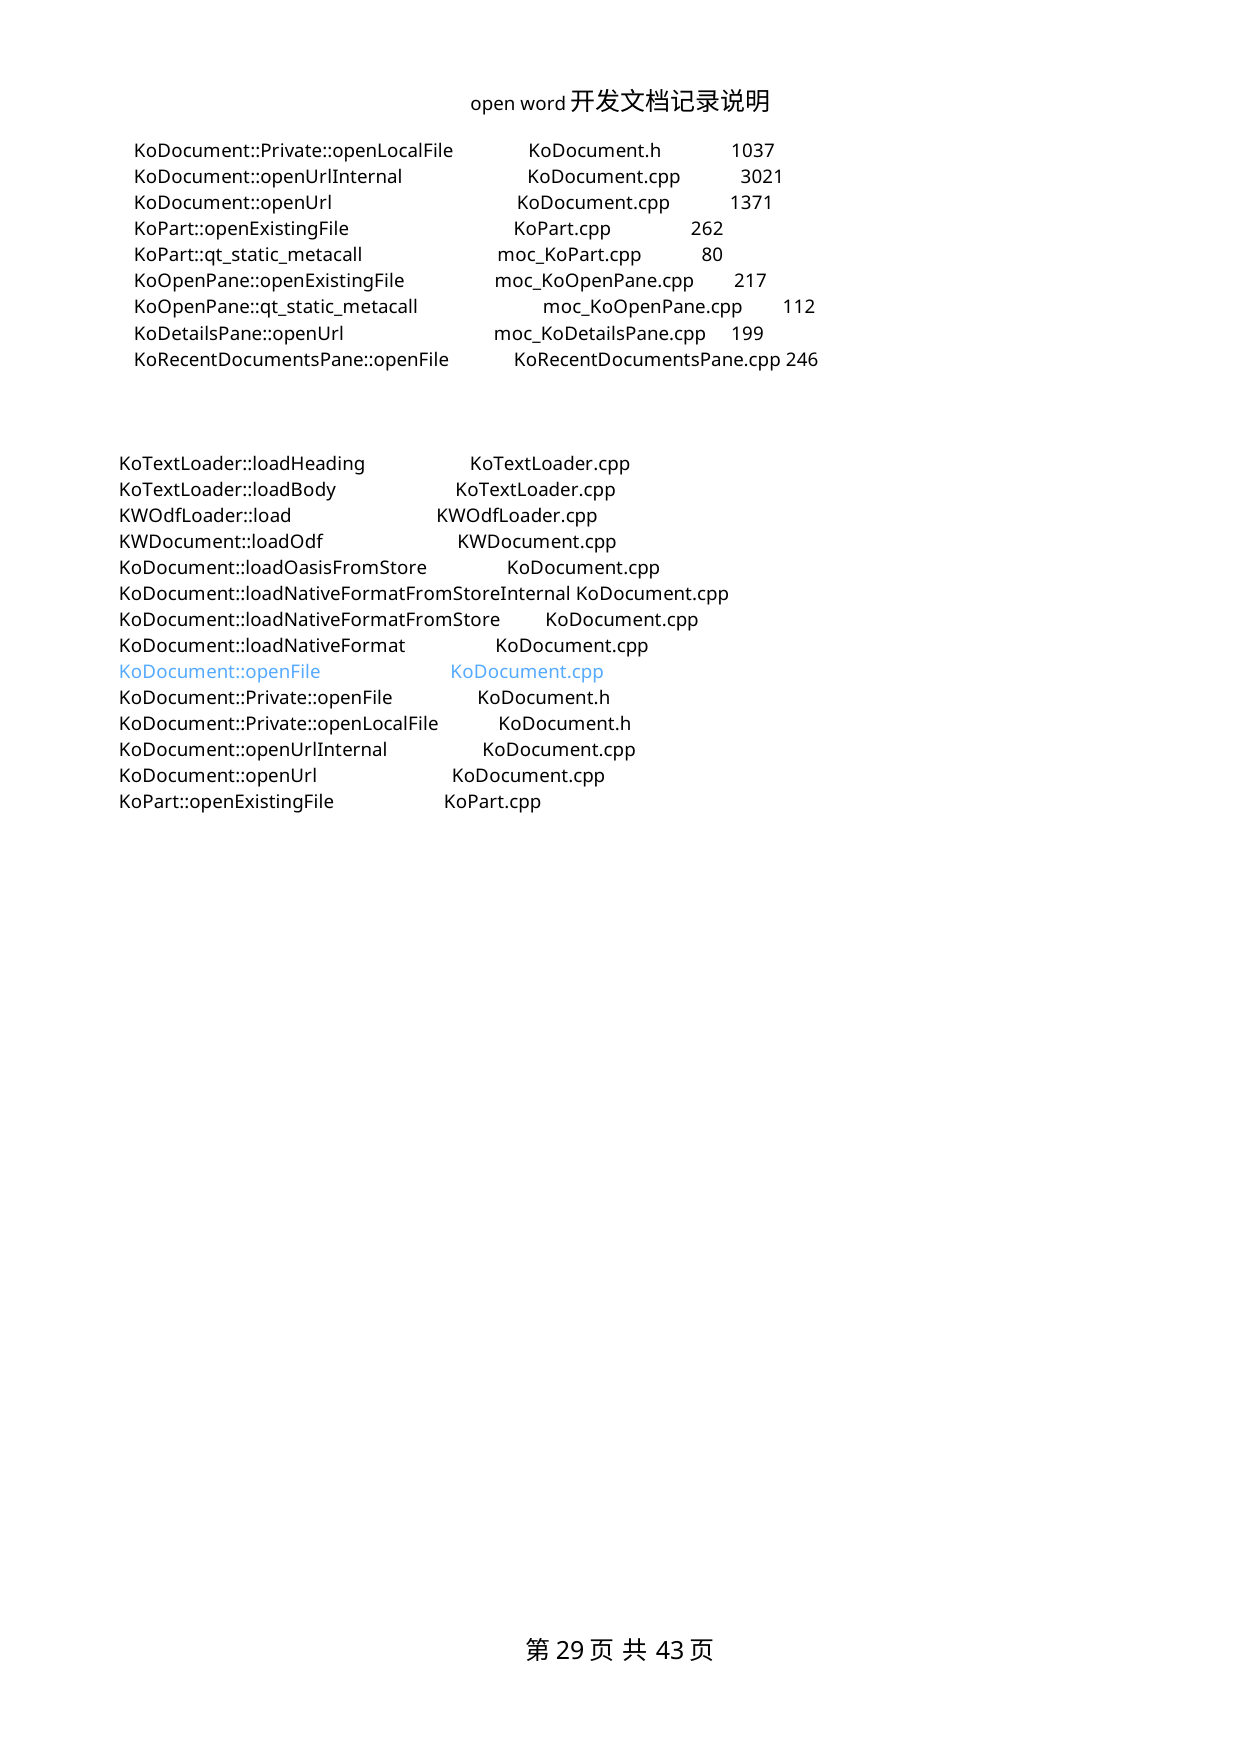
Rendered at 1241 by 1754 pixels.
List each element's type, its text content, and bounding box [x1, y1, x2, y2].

text KoDocument::openFile KoDocument.cpp [119, 658, 1121, 684]
text KoDocument::Private::openLocalFile KoDocument.h 1037 [119, 137, 1121, 163]
text KoTextLoader::loadBody KoTextLoader.cpp [119, 476, 1121, 502]
text KoDocument::loadNativeFormat KoDocument.cpp [119, 632, 1121, 658]
text KoDocument::openUrlInternal KoDocument.cpp 3021 [119, 163, 1121, 189]
text KoDocument::Private::openLocalFile KoDocument.h [119, 710, 1121, 736]
text KoPart::openExistingFile KoPart.cpp 262 [119, 215, 1121, 241]
text KWOdfLoader::load KWOdfLoader.cpp [119, 502, 1121, 528]
text KoDetailsPane::openUrl moc_KoDetailsPane.cpp 199 [119, 319, 1121, 346]
text KoDocument::Private::openFile KoDocument.h [119, 684, 1121, 710]
text KoRecentDocumentsPane::openFile KoRecentDocumentsPane.cpp 246 [119, 346, 1121, 372]
text KoDocument::openUrlInternal KoDocument.cpp [119, 736, 1121, 762]
text KoDocument::openUrl KoDocument.cpp [119, 762, 1121, 788]
text KoOpenPane::qt_static_metacall moc_KoOpenPane.cpp 112 [119, 293, 1121, 319]
text KoDocument::loadOasisFromStore KoDocument.cpp [119, 554, 1121, 580]
text KoDocument::openUrl KoDocument.cpp 1371 [119, 189, 1121, 215]
text KoDocument::loadNativeFormatFromStore KoDocument.cpp [119, 606, 1121, 632]
text KoOpenPane::openExistingFile moc_KoOpenPane.cpp 217 [119, 267, 1121, 293]
text KoDocument::loadNativeFormatFromStoreInternal KoDocument.cpp [119, 580, 1121, 606]
text KoPart::openExistingFile KoPart.cpp [119, 788, 1121, 814]
text KWDocument::loadOdf KWDocument.cpp [119, 528, 1121, 554]
text KoTextLoader::loadHeading KoTextLoader.cpp [119, 450, 1121, 476]
text KoPart::qt_static_metacall moc_KoPart.cpp 80 [119, 241, 1121, 267]
